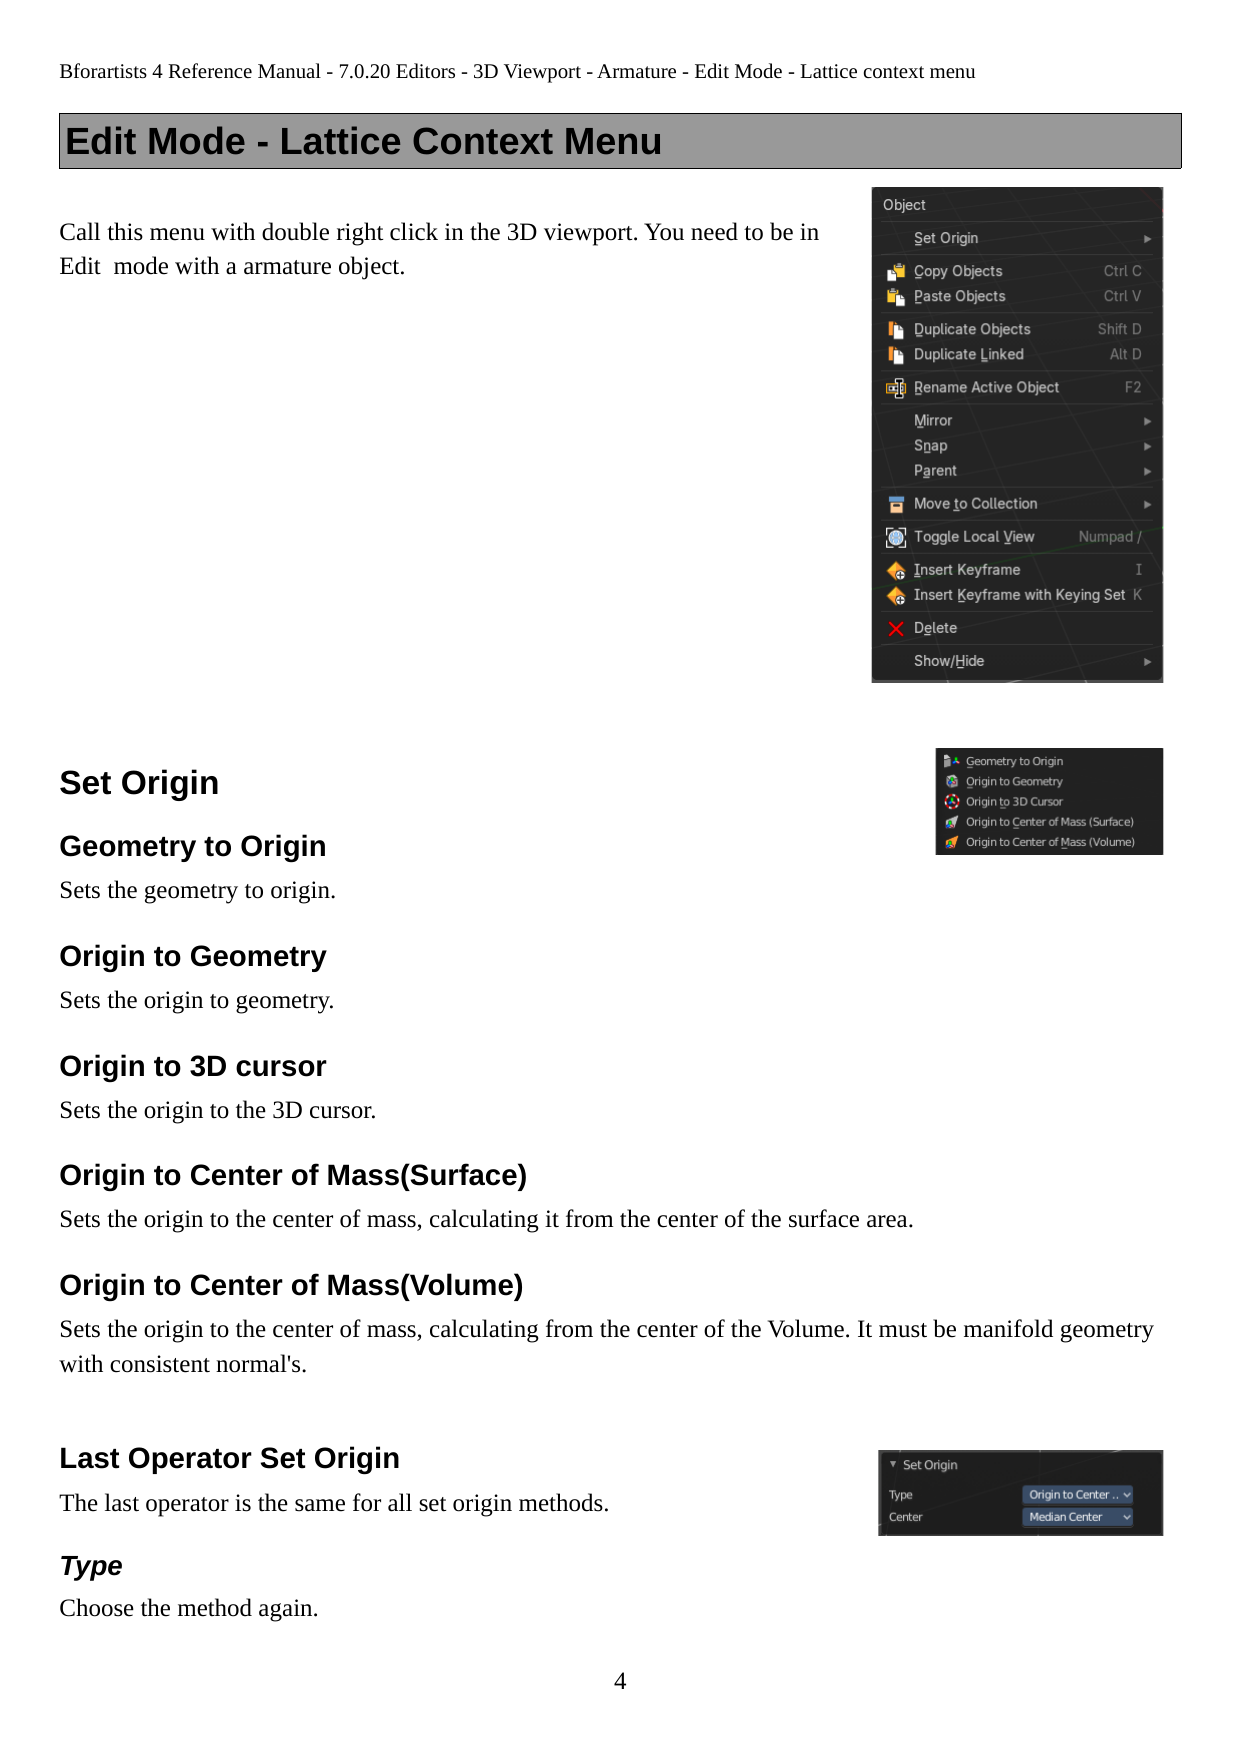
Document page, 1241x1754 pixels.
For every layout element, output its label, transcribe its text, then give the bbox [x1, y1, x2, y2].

subtitle [1164, 763, 1181, 802]
subtitle Origin to Geometry [59, 938, 1181, 972]
text Sets the origin to the 3D cursor. [59, 1095, 1181, 1123]
text Sets the origin to the center of mass, calculating from the center of the Volume. It must be manifold geometry with consistent normal's. [59, 1314, 1181, 1378]
text Sets the origin to geometry. [59, 985, 1181, 1013]
text Sets the geometry to origin. [59, 875, 1181, 904]
table_header Edit Mode - Lattice Context Menu [60, 114, 1181, 168]
text Call this menu with double right click in the 3D viewport. You need to be in Edit mode with a armature object. [59, 217, 871, 280]
picture [935, 748, 1164, 855]
text Choose the method again. [59, 1593, 1181, 1622]
subtitle Geometry to Origin [59, 829, 1181, 862]
subtitle Set Origin [59, 763, 935, 802]
subtitle Type [59, 1549, 1181, 1581]
text The last operator is the same for all set origin methods. [59, 1488, 878, 1516]
subtitle Origin to Center of Mass(Volume) [59, 1268, 1181, 1302]
text Sets the origin to the center of mass, calculating it from the center of the surface area. [59, 1204, 1181, 1233]
subtitle Origin to 3D cursor [59, 1048, 1181, 1082]
picture [878, 1450, 1164, 1536]
picture [871, 187, 1164, 683]
subtitle Origin to Center of Mass(Surface) [59, 1158, 1181, 1192]
subtitle Last Operator Set Origin [59, 1441, 1181, 1475]
